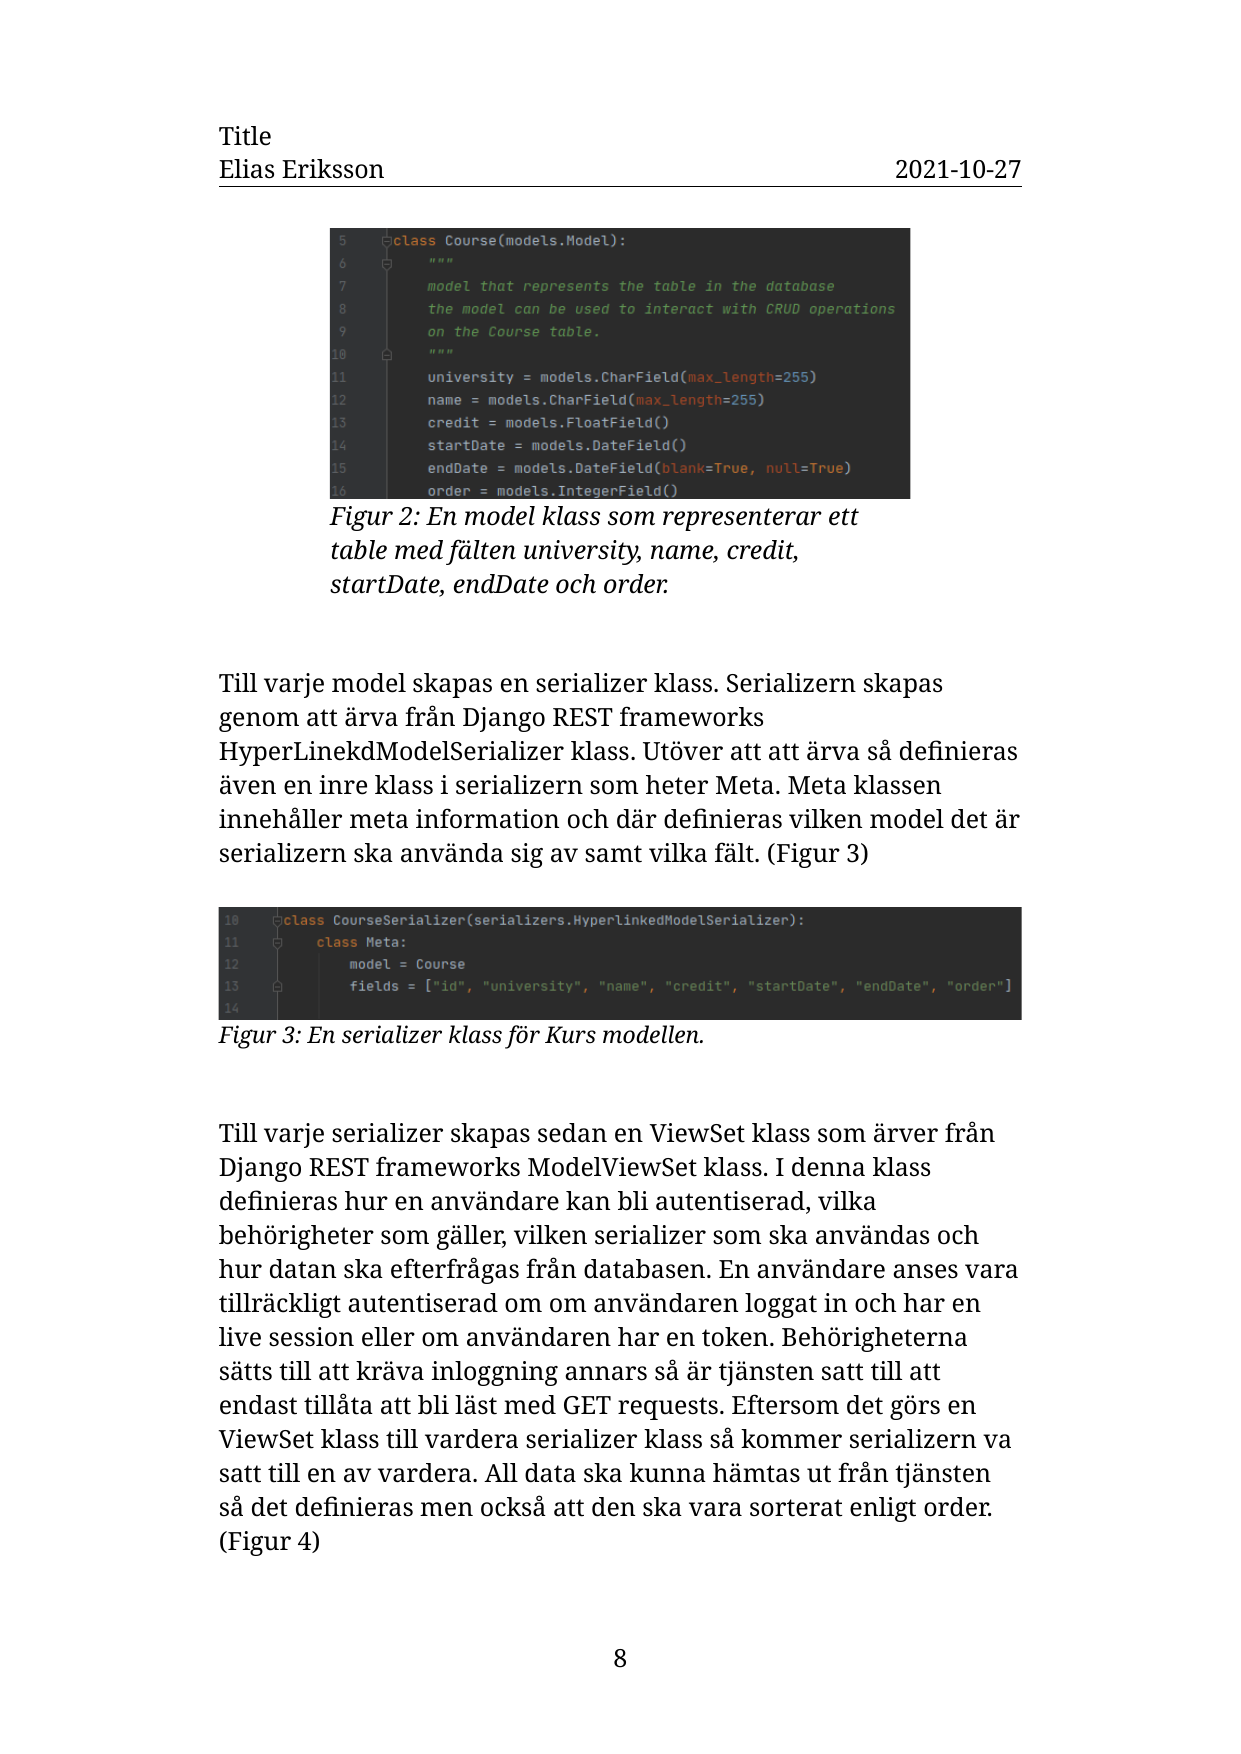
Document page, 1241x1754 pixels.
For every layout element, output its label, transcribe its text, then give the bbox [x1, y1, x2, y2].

text Till varje serializer skapas sedan en ViewSet klass som ärver från Django REST frameworks ModelViewSet klass. I denna klass definieras hur en användare kan bli autentiserad, vilka behörigheter som gäller, vilken serializer som ska användas och hur datan ska efterfrågas från databasen. En användare anses vara tillräckligt autentiserad om om användaren loggat in och har en live session eller om användaren har en token. Behörigheterna sätts till att kräva inloggning annars så är tjänsten satt till att endast tillåta att bli läst med GET requests. Eftersom det görs en ViewSet klass till vardera serializer klass så kommer serializern va satt till en av vardera. All data ska kunna hämtas ut från tjänsten så det definieras men också att den ska vara sorterat enligt order. (Figur 4) [218, 1115, 1022, 1558]
text Figur 3: En serializer klass för Kurs modellen. [218, 1020, 1022, 1051]
text Figur 2: En model klass som representerar ett table med fälten university, name, credit, startDate, endDate och order. [330, 499, 911, 601]
picture [218, 907, 1022, 1020]
text Till varje model skapas en serializer klass. Serializern skapas genom att ärva från Django REST frameworks HyperLinekdModelSerializer klass. Utöver att att ärva så definieras även en inre klass i serializern som heter Meta. Meta klassen innehåller meta information och där definieras vilken model det är serializern ska använda sig av samt vilka fält. (Figur 3) [218, 666, 1022, 870]
picture [329, 228, 911, 499]
